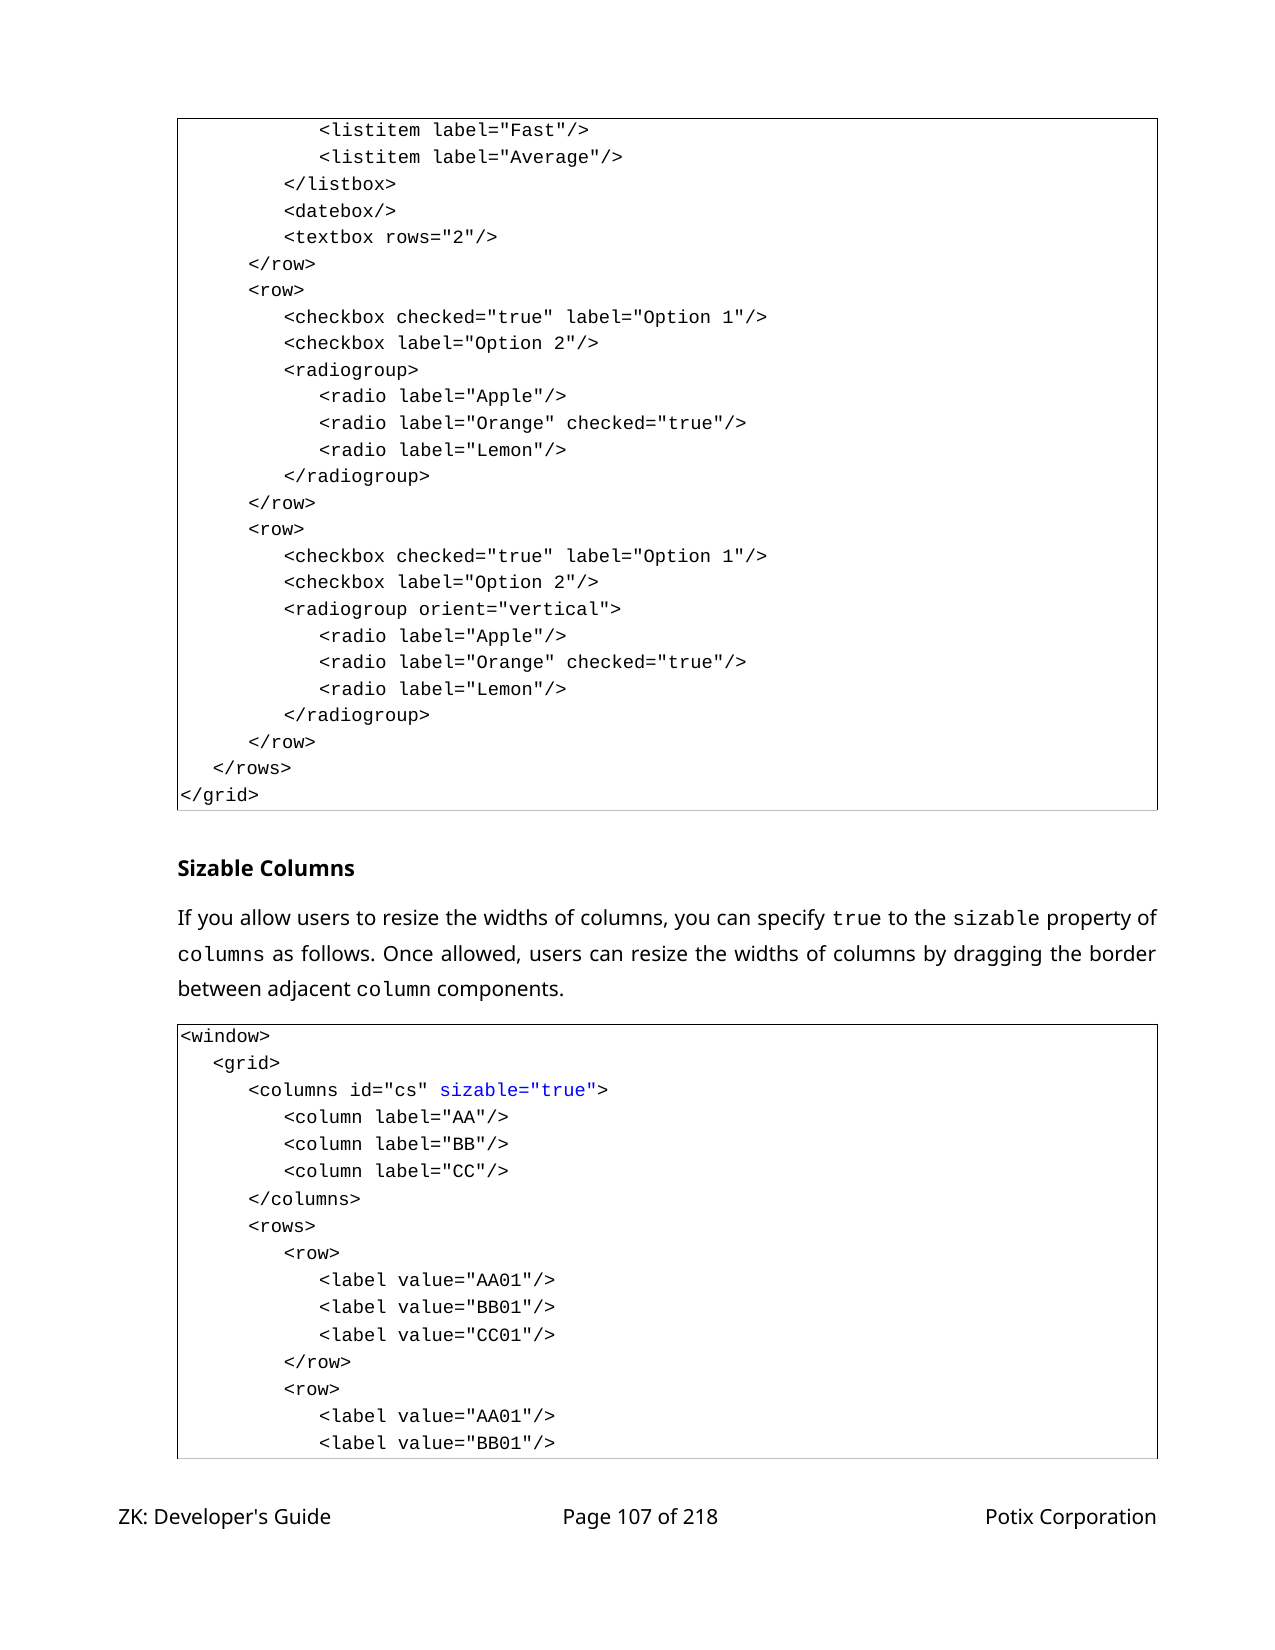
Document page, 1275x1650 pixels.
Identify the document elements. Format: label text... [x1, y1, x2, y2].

text <column label="CC"/> [178, 1159, 1157, 1184]
text <listitem label="Fast"/> <listitem label="Average"/> [178, 119, 1157, 169]
text <column label="AA"/> [178, 1105, 1157, 1129]
text </row> [178, 1350, 1157, 1374]
text <grid> [178, 1051, 1157, 1075]
text <column label="BB"/> [178, 1132, 1157, 1156]
text </listbox> <datebox/> <textbox rows="2"/> </row> <row> <checkbox checked="true" label="Option 1"/> <checkbox label="Option 2"/> <radiogroup> <radio label="Apple"/> <radio label="Orange" checked="true"/> <radio label="Lemon"/> </radiogroup> </row> <row> <checkbox checked="true" label="Option 1"/> <checkbox label="Option 2"/> <radiogroup orient="vertical"> <radio label="Apple"/> <radio label="Orange" checked="true"/> <radio label="Lemon"/> </radiogroup> </row> </rows> </grid> [178, 172, 1157, 810]
text </columns> [178, 1187, 1157, 1211]
text <label value="BB01"/> [178, 1295, 1157, 1319]
text <rows> [178, 1214, 1157, 1238]
text <columns id="cs" sizable="true"> [178, 1078, 1157, 1102]
text <label value="BB01"/> [178, 1431, 1157, 1458]
subtitle Sizable Columns [177, 853, 1157, 883]
text <label value="AA01"/> [178, 1268, 1157, 1292]
text <row> [178, 1377, 1157, 1401]
text If you allow users to resize the widths of columns, you can specify true to the sizable property of columns as follows. Once allowed, users can resize the widths of columns by dragging the border between adjacent column components. [177, 903, 1157, 1003]
text <row> [178, 1241, 1157, 1265]
text <label value="AA01"/> [178, 1404, 1157, 1428]
text <window> [178, 1025, 1157, 1048]
text <label value="CC01"/> [178, 1322, 1157, 1347]
